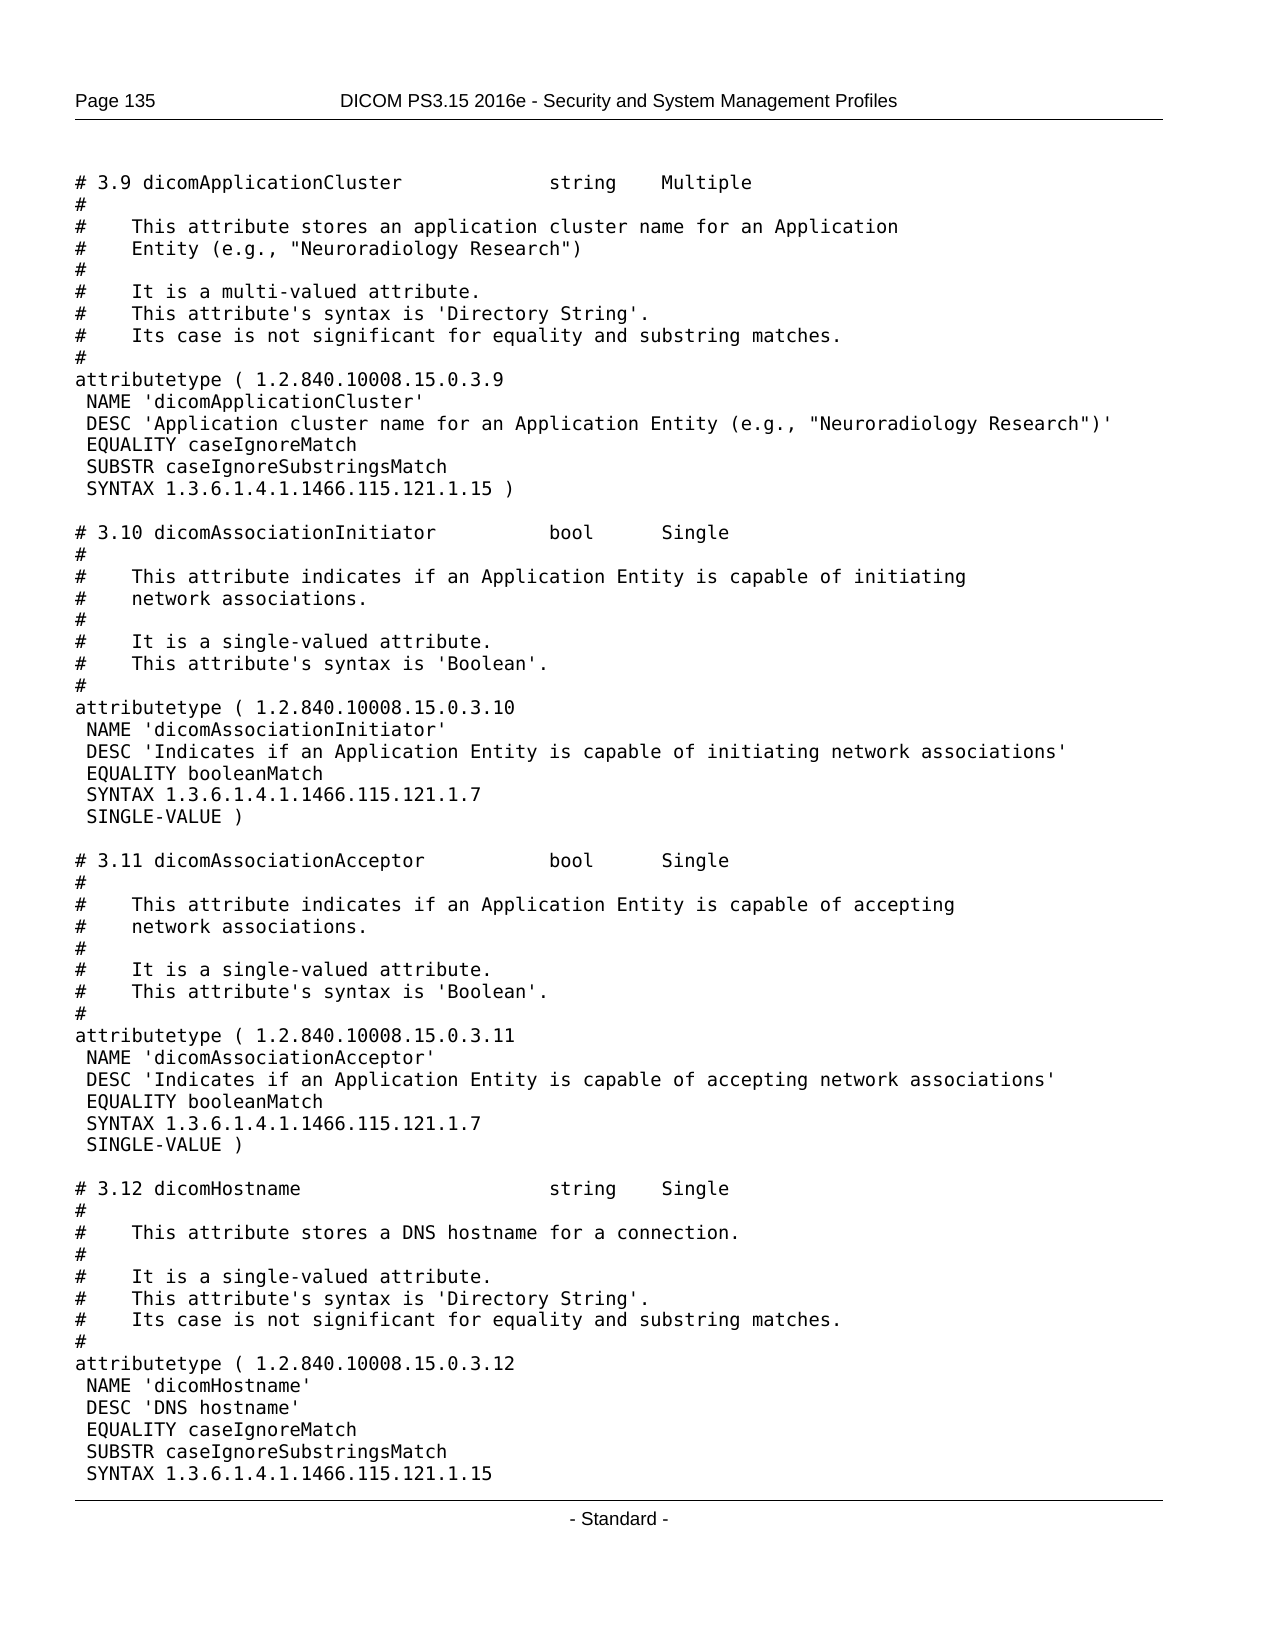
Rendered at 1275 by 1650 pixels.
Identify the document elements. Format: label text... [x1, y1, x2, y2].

text # 3.9 dicomApplicationCluster string Multiple # # This attribute stores an application cluster name for an Application # Entity (e.g., "Neuroradiology Research") # # It is a multi-valued attribute. # This attribute's syntax is 'Directory String'. # Its case is not significant for equality and substring matches. # attributetype ( 1.2.840.10008.15.0.3.9 NAME 'dicomApplicationCluster' DESC 'Application cluster name for an Application Entity (e.g., "Neuroradiology Research")' EQUALITY caseIgnoreMatch SUBSTR caseIgnoreSubstringsMatch SYNTAX 1.3.6.1.4.1.1466.115.121.1.15 ) # 3.10 dicomAssociationInitiator bool Single # # This attribute indicates if an Application Entity is capable of initiating # network associations. # # It is a single-valued attribute. # This attribute's syntax is 'Boolean'. # attributetype ( 1.2.840.10008.15.0.3.10 NAME 'dicomAssociationInitiator' DESC 'Indicates if an Application Entity is capable of initiating network associations' EQUALITY booleanMatch SYNTAX 1.3.6.1.4.1.1466.115.121.1.7 SINGLE-VALUE ) # 3.11 dicomAssociationAcceptor bool Single # # This attribute indicates if an Application Entity is capable of accepting # network associations. # # It is a single-valued attribute. # This attribute's syntax is 'Boolean'. # attributetype ( 1.2.840.10008.15.0.3.11 NAME 'dicomAssociationAcceptor' DESC 'Indicates if an Application Entity is capable of accepting network associations' EQUALITY booleanMatch SYNTAX 1.3.6.1.4.1.1466.115.121.1.7 SINGLE-VALUE ) # 3.12 dicomHostname string Single # # This attribute stores a DNS hostname for a connection. # # It is a single-valued attribute. # This attribute's syntax is 'Directory String'. # Its case is not significant for equality and substring matches. # attributetype ( 1.2.840.10008.15.0.3.12 NAME 'dicomHostname' DESC 'DNS hostname' EQUALITY caseIgnoreMatch SUBSTR caseIgnoreSubstringsMatch SYNTAX 1.3.6.1.4.1.1466.115.121.1.15 [75, 150, 1162, 1484]
